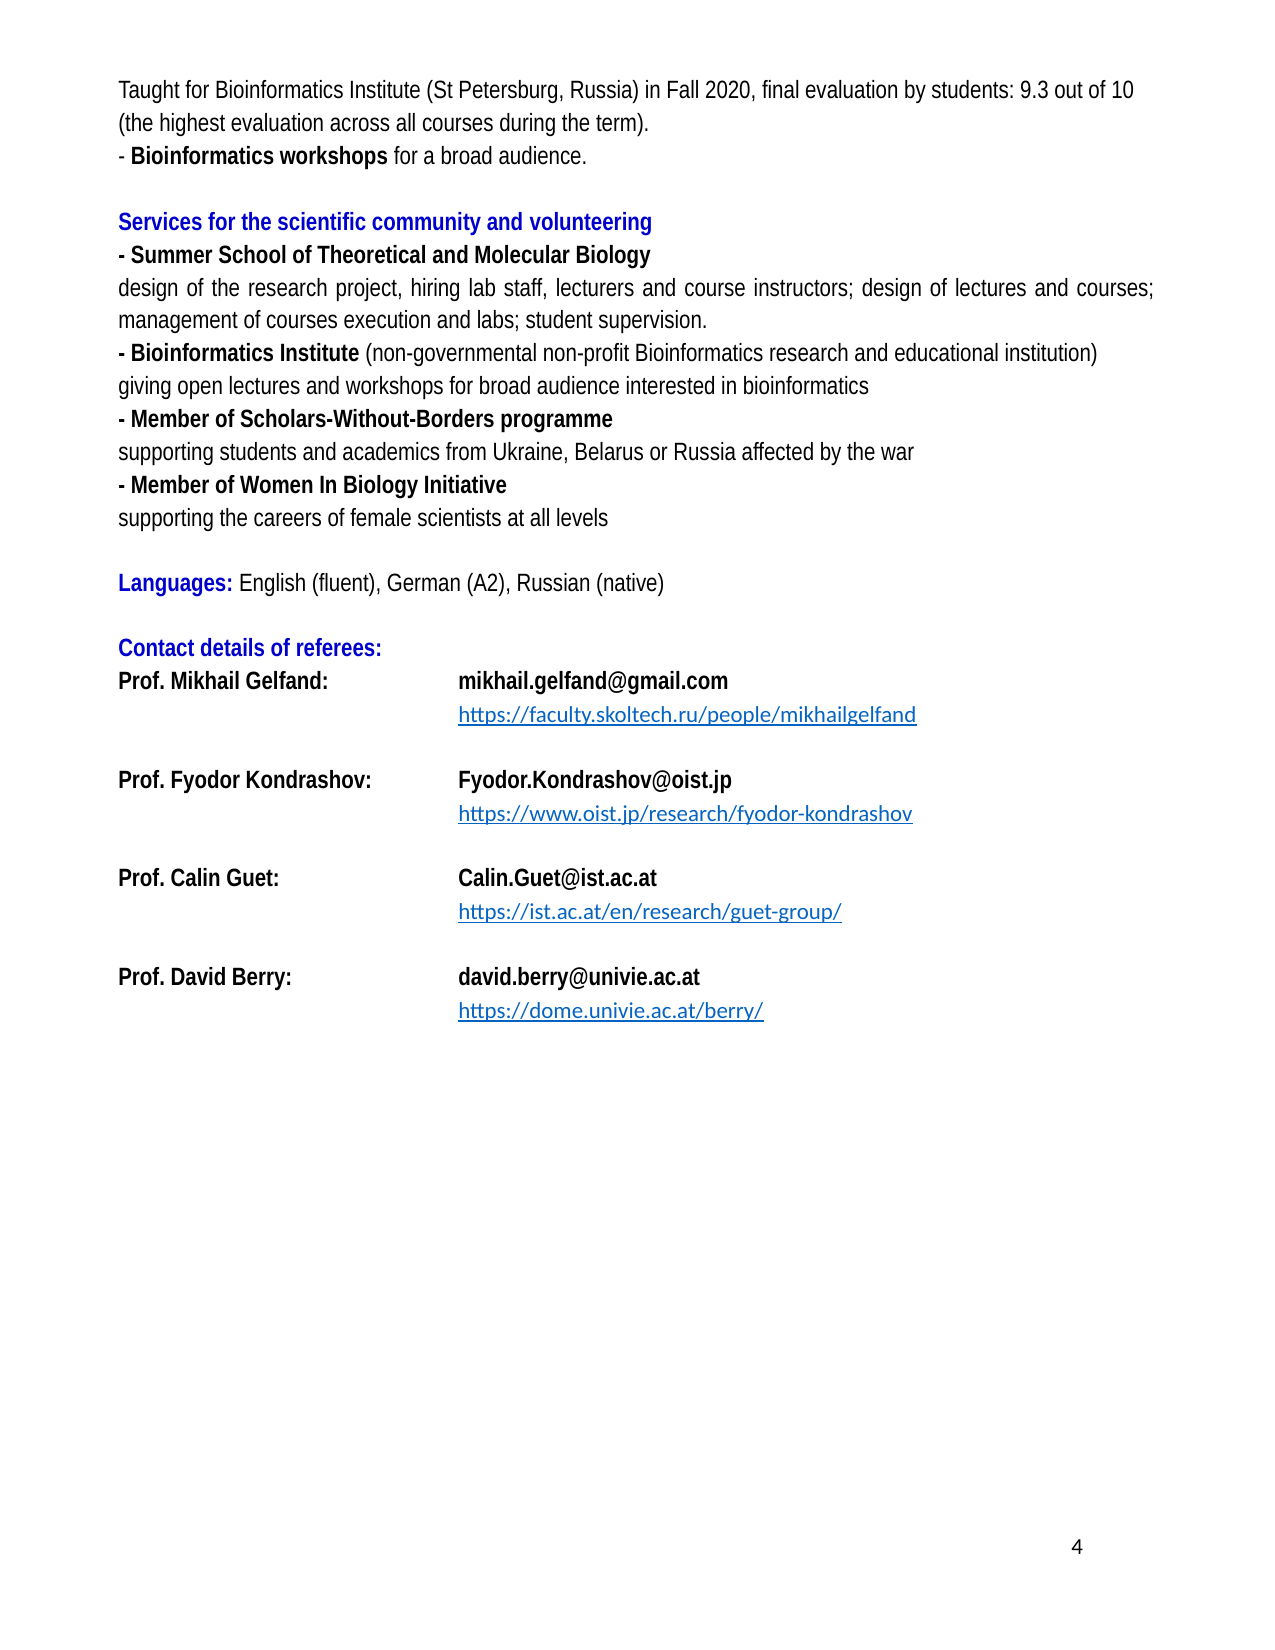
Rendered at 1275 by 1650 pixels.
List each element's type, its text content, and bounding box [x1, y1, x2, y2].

text https://faculty.skoltech.ru/people/mikhailgelfand [118, 699, 1157, 728]
list design of the research project, hiring lab staff, lecturers and course instructors; design of lectures and courses; management of courses execution and labs; student supervision. [118, 272, 1157, 334]
text https://ist.ac.at/en/research/guet-group/ [118, 896, 1157, 925]
text Prof. Fyodor Kondrashov: Fyodor.Kondrashov@oist.jp [118, 765, 1157, 793]
list supporting students and academics from Ukraine, Belarus or Russia affected by the war [118, 437, 1157, 466]
list Taught for Bioinformatics Institute (St Petersburg, Russia) in Fall 2020, final evaluation by students: 9.3 out of 10 (the highest evaluation across all courses during the term). [118, 75, 1157, 137]
list supporting the careers of female scientists at all levels [118, 503, 1157, 532]
list - Bioinformatics workshops for a broad audience. [118, 141, 1157, 169]
text Prof. David Berry: david.berry@univie.ac.at [118, 962, 1157, 991]
text Contact details of referees: [118, 633, 1157, 662]
list - Member of Women In Biology Initiative [118, 470, 1157, 499]
text Prof. Mikhail Gelfand: mikhail.gelfand@gmail.com [118, 666, 1157, 695]
text Services for the scientific community and volunteering [118, 207, 1157, 235]
text Prof. Calin Guet: Calin.Guet@ist.ac.at [118, 863, 1157, 892]
text https://www.oist.jp/research/fyodor-kondrashov [118, 798, 1157, 827]
list - Summer School of Theoretical and Molecular Biology [118, 239, 1157, 268]
list - Bioinformatics Institute (non-governmental non-profit Bioinformatics research and educational institution) [118, 338, 1157, 367]
text Languages: English (fluent), German (А2), Russian (native) [118, 568, 1157, 597]
text https://dome.univie.ac.at/berry/ [118, 995, 1157, 1024]
list giving open lectures and workshops for broad audience interested in bioinformatics [118, 371, 1157, 400]
list - Member of Scholars-Without-Borders programme [118, 404, 1157, 433]
